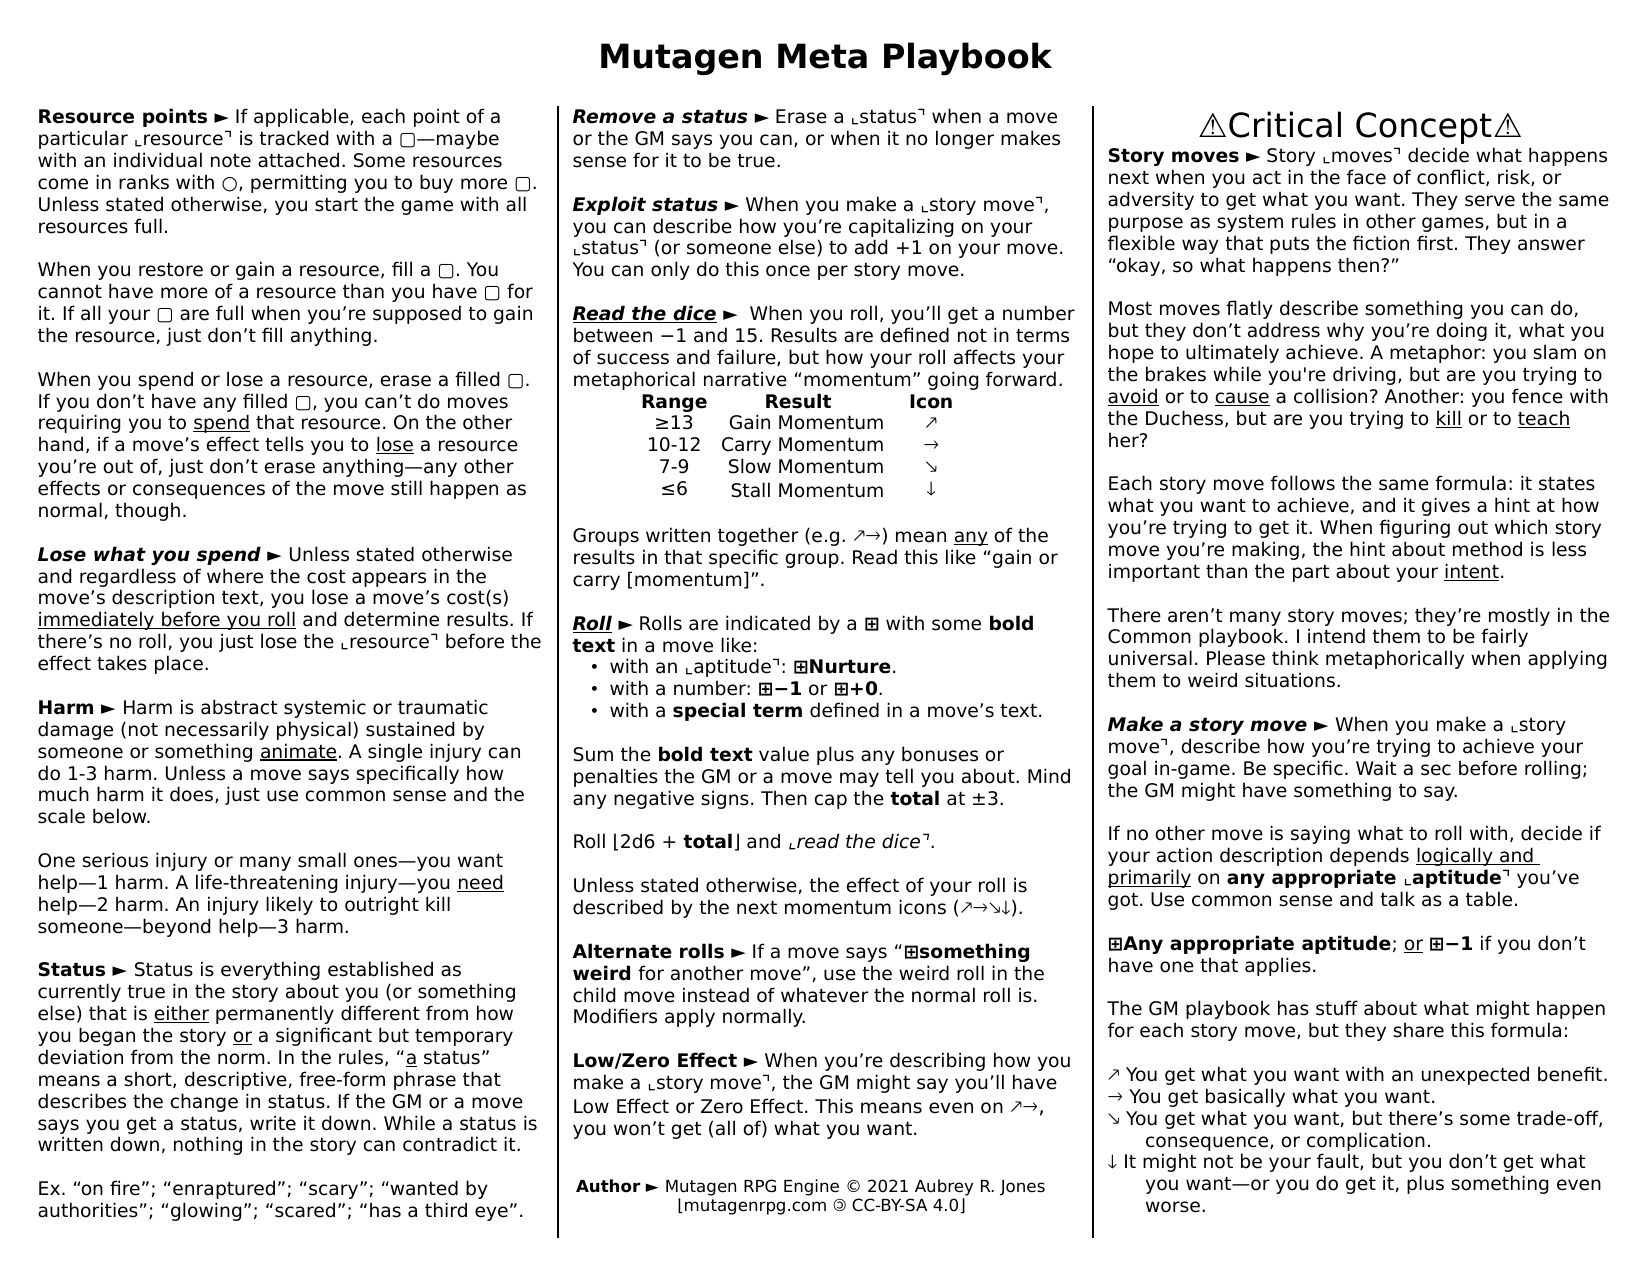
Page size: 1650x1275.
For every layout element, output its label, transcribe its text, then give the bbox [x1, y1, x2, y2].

text Groups written together (e.g. 🡕🡒) mean any of the results in that specific group. Read this like “gain or carry [momentum]”. [572, 525, 1077, 591]
table_cell 🡒 [884, 435, 978, 456]
text Make a story move ► When you make a ⌞story move⌝, describe how you’re trying to achieve your goal in-game. Be specific. Wait a sec before rolling; the GM might have something to say. [1107, 714, 1612, 801]
table_cell ≤6 [636, 478, 711, 503]
table_cell 🡖 [884, 456, 978, 478]
text Status ► Status is everything established as currently true in the story about you (or something else) that is either permanently different from how you began the story or a significant but temporary deviation from the norm. In the rules, “a status” means a short, descriptive, free-form phrase that describes the change in status. If the GM or a move says you get a status, write it down. While a status is written down, nothing in the story can contradict it. [37, 959, 542, 1156]
text Exploit status ► When you make a ⌞story move⌝, you can describe how you’re capitalizing on your ⌞status⌝ (or someone else) to add +1 on your move. You can only do this once per story move. [572, 194, 1077, 281]
list with an ⌞aptitude⌝: ⊞Nurture. [591, 657, 1077, 678]
text Story moves ► Story ⌞moves⌝ decide what happens next when you act in the face of conflict, risk, or adversity to get what you want. They serve the same purpose as system rules in other games, but in a flexible way that puts the fiction first. They answer “okay, so what happens then?” [1107, 145, 1612, 276]
text Unless stated otherwise, the effect of your roll is described by the next momentum icons (🡕🡒🡖🡓). [572, 875, 1077, 919]
list with a number: ⊞−1 or ⊞+0. [591, 678, 1077, 700]
text There aren’t many story moves; they’re mostly in the Common playbook. I intend them to be fairly universal. Please think metaphorically when applying them to weird situations. [1107, 604, 1612, 692]
table_header Range [636, 391, 711, 413]
text When you restore or gain a resource, fill a ▢. You cannot have more of a resource than you have ▢ for it. If all your ▢ are full when you’re supposed to gain the resource, just don’t fill anything. [37, 259, 542, 347]
text Read the dice ► When you roll, you’ll get a number between −1 and 15. Results are defined not in terms of success and failure, but how your roll affects your metaphorical narrative “momentum” going forward. [572, 303, 1077, 391]
table_cell 🡓 [884, 478, 978, 503]
text One serious injury or many small ones—you want help—1 harm. A life-threatening injury—you need help—2 harm. An injury likely to outright kill someone—beyond help—3 harm. [37, 850, 542, 938]
text Harm ► Harm is abstract systemic or traumatic damage (not necessarily physical) sustained by someone or something animate. A single injury can do 1-3 harm. Unless a move says specifically how much harm it does, just use common sense and the scale below. [37, 697, 542, 828]
table_cell Carry Momentum [711, 435, 884, 456]
text Alternate rolls ► If a move says “⊞something weird for another move”, use the weird roll in the child move instead of whatever the normal roll is. Modifiers apply normally. [572, 941, 1077, 1028]
table_header Icon [884, 391, 978, 413]
text Roll ⌊2d6 + total⌋ and ⌞read the dice⌝. [572, 832, 1077, 853]
table_cell Gain Momentum [711, 413, 884, 434]
text ⚠Critical Concept⚠ [1107, 106, 1612, 145]
text Lose what you spend ► Unless stated otherwise and regardless of where the cost appears in the move’s description text, you lose a move’s cost(s) immediately before you roll and determine results. If there’s no roll, you just lose the ⌞resource⌝ before the effect takes place. [37, 544, 542, 675]
text 🡖 You get what you want, but there’s some trade-off, consequence, or complication. [1107, 1108, 1612, 1151]
text 🡕 You get what you want with an unexpected benefit. [1107, 1064, 1612, 1086]
text Low/Zero Effect ► When you’re describing how you make a ⌞story move⌝, the GM might say you’ll have Low Effect or Zero Effect. This means even on 🡕🡒, you won’t get (all of) what you want. [572, 1050, 1077, 1140]
text Roll ► Rolls are indicated by a ⊞ with some bold text in a move like: [572, 613, 1077, 657]
table_header Author ► Mutagen RPG Engine © 2021 Aubrey R. Jones ⌊mutagenrpg.com 🄯 CC-BY-SA 4.0⌋ [573, 1162, 1070, 1218]
text 🡓 It might not be your fault, but you don’t get what you want—or you do get it, plus something even worse. [1107, 1151, 1612, 1217]
text Sum the bold text value plus any bonuses or penalties the GM or a move may tell you about. Mind any negative signs. Then cap the total at ±3. [572, 744, 1077, 810]
text Most moves flatly describe something you can do, but they don’t address why you’re doing it, what you hope to ultimately achieve. A metaphor: you slam on the brakes while you're driving, but are you trying to avoid or to cause a collision? Another: you fence with the Duchess, but are you trying to kill or to teach her? [1107, 298, 1612, 451]
table_cell 10-12 [636, 435, 711, 456]
text When you spend or lose a resource, erase a filled ▢. If you don’t have any filled ▢, you can’t do moves requiring you to spend that resource. On the other hand, if a move’s effect tells you to lose a resource you’re out of, just don’t erase anything—any other effects or consequences of the move still happen as normal, though. [37, 369, 542, 522]
table_cell 🡕 [884, 413, 978, 434]
text The GM playbook has stuff about what might happen for each story move, but they share this formula: [1107, 998, 1612, 1042]
table_cell ≥13 [636, 413, 711, 434]
text If no other move is saying what to roll with, decide if your action description depends logically and primarily on any appropriate ⌞aptitude⌝ you’ve got. Use common sense and talk as a table. [1107, 823, 1612, 911]
text Each story move follows the same formula: it states what you want to achieve, and it gives a hint at how you’re trying to get it. When figuring out which story move you’re making, the hint about method is less important than the part about your intent. [1107, 473, 1612, 583]
text Resource points ► If applicable, each point of a particular ⌞resource⌝ is tracked with a ▢—maybe with an individual note attached. Some resources come in ranks with ○, permitting you to buy more ▢. Unless stated otherwise, you start the game with all resources full. [37, 106, 542, 238]
text Remove a status ► Erase a ⌞status⌝ when a move or the GM says you can, or when it no longer makes sense for it to be true. [572, 106, 1077, 172]
table_cell 7-9 [636, 456, 711, 478]
text Ex. “on fire”; “enraptured”; “scary”; “wanted by authorities”; “glowing”; “scared”; “has a third eye”. [37, 1178, 542, 1222]
text ⊞Any appropriate aptitude; or ⊞−1 if you don’t have one that applies. [1107, 933, 1612, 976]
table_cell Slow Momentum [711, 456, 884, 478]
table_cell Stall Momentum [711, 478, 884, 503]
table_header Result [711, 391, 884, 413]
list with a special term defined in a move’s text. [591, 700, 1077, 722]
text 🡒 You get basically what you want. [1107, 1086, 1612, 1108]
